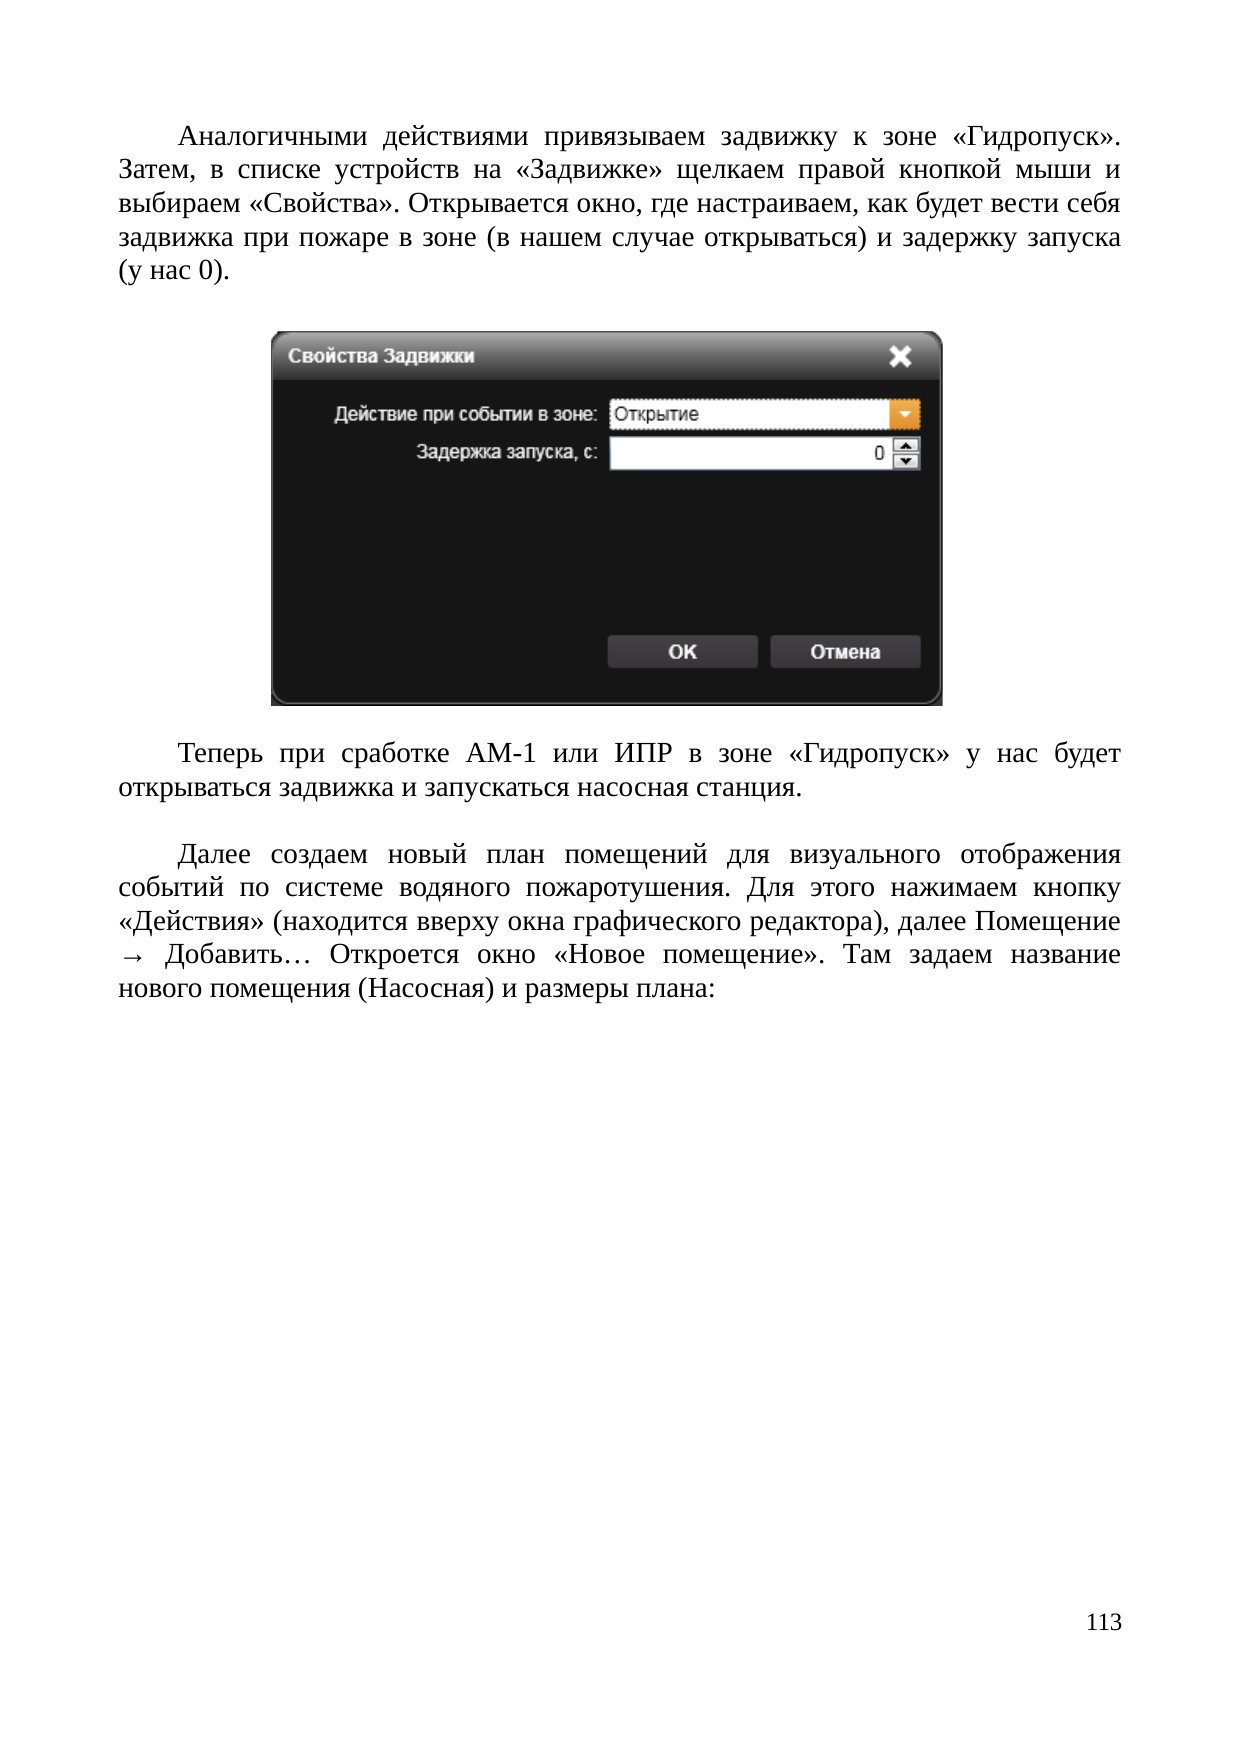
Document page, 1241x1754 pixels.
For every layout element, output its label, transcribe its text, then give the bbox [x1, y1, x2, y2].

text Теперь при сработке АМ-1 или ИПР в зоне «Гидропуск» у нас будет открываться задвижка и запускаться насосная станция. [118, 286, 1122, 802]
text Аналогичными действиями привязываем задвижку к зоне «Гидропуск». Затем, в списке устройств на «Задвижке» щелкаем правой кнопкой мыши и выбираем «Свойства». Открывается окно, где настраиваем, как будет вести себя задвижка при пожаре в зоне (в нашем случае открываться) и задержку запуска (у нас 0). [118, 118, 1122, 286]
picture [271, 331, 943, 706]
text Далее создаем новый план помещений для визуального отображения событий по системе водяного пожаротушения. Для этого нажимаем кнопку «Действия» (находится вверху окна графического редактора), далее Помещение → Добавить… Откроется окно «Новое помещение». Там задаем название нового помещения (Насосная) и размеры плана: [118, 836, 1122, 1004]
